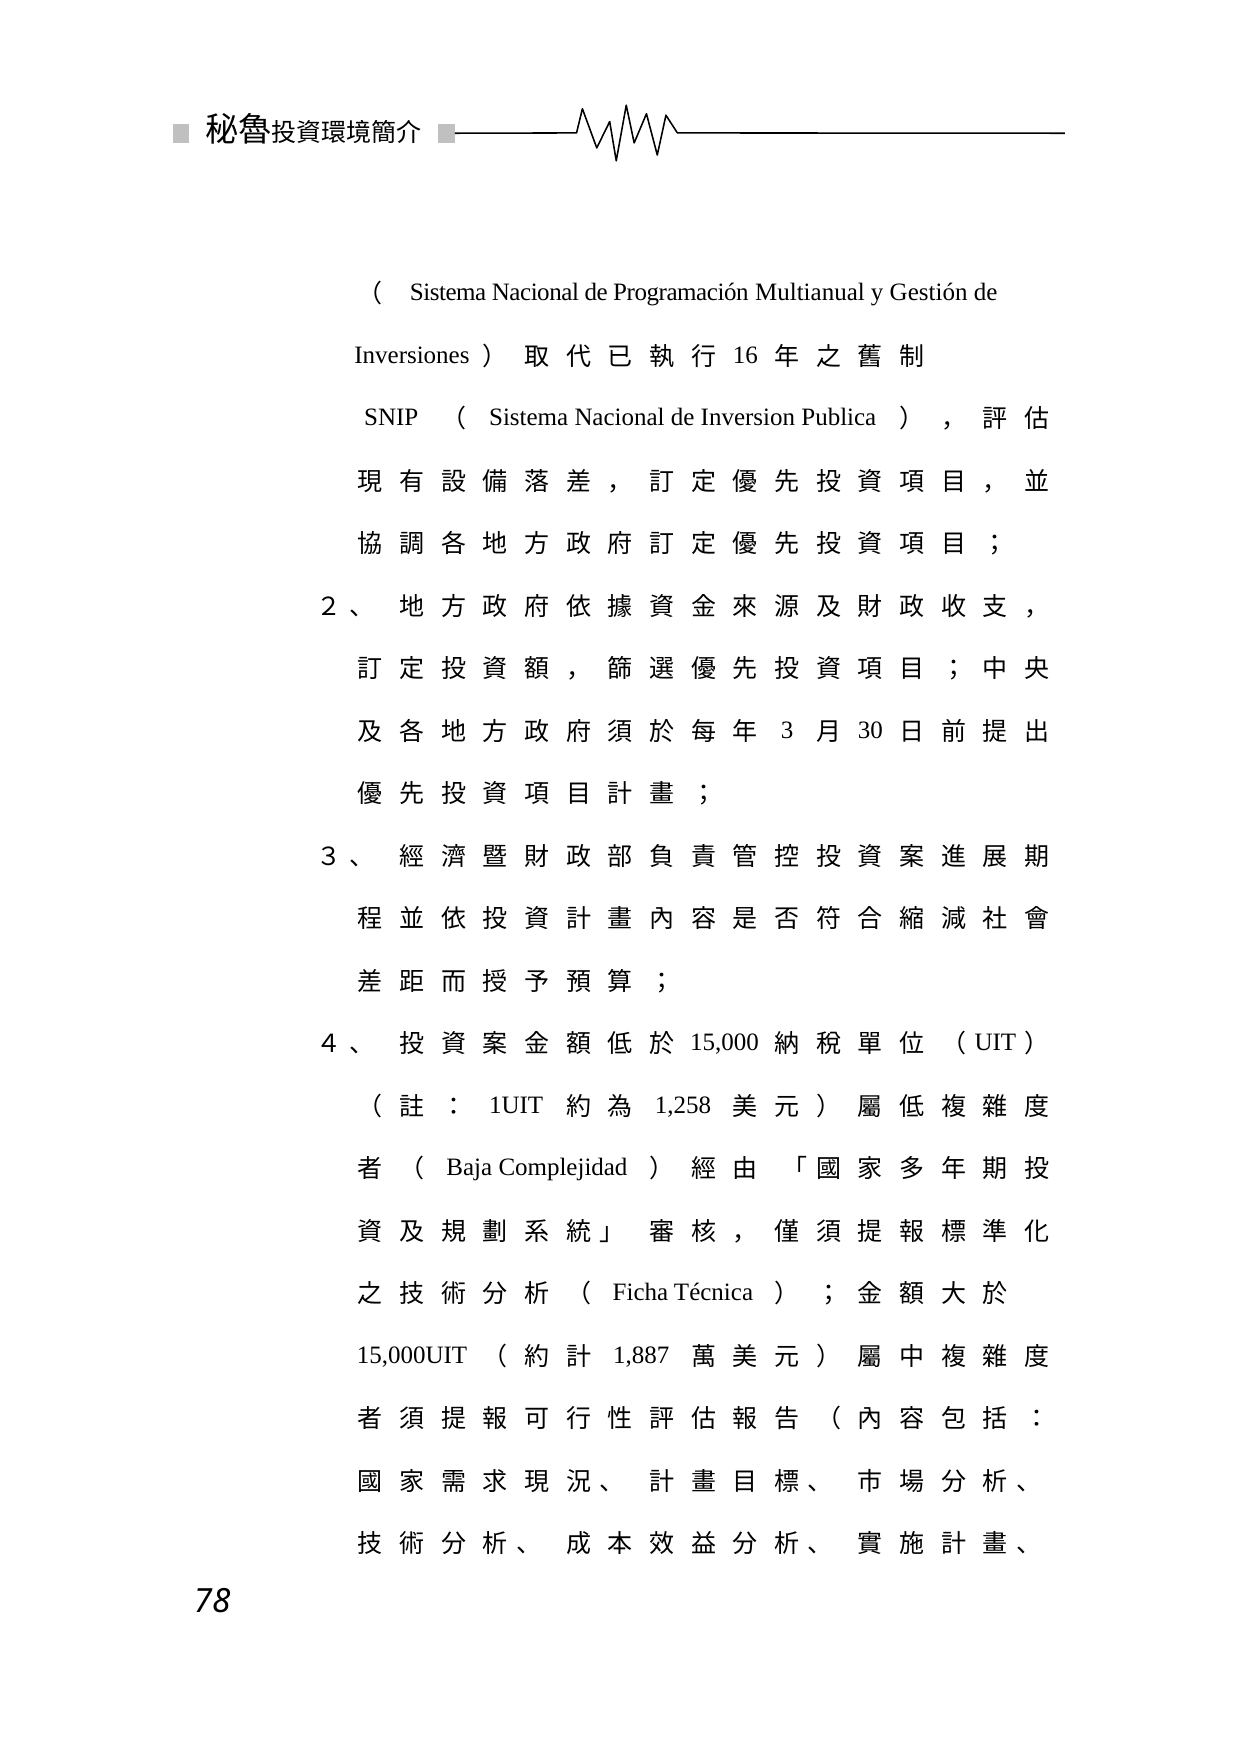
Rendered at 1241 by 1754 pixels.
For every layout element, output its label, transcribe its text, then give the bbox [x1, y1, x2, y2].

text ４、投資案金額低於15,000納稅單位（UIT）（註：1UIT約為1,258美元）屬低複雜度者（Baja Complejidad）經由「國家多年期投資及規劃系統」審核，僅須提報標準化之技術分析（Ficha Técnica）；金額大於15,000UIT（約計1,887萬美元）屬中複雜度者須提報可行性評估報告（內容包括：國家需求現況、計畫目標、市場分析、技術分析、成本效益分析、實施計畫、 [281, 1000, 1058, 1563]
text ３、經濟暨財政部負責管控投資案進展期程並依投資計畫內容是否符合縮減社會差距而授予預算； [281, 813, 1058, 1000]
text ２、地方政府依據資金來源及財政收支，訂定投資額，篩選優先投資項目；中央及各地方政府須於每年3月30日前提出優先投資項目計畫； [281, 563, 1058, 813]
text （Sistema Nacional de Programación Multianual y Gestión de Inversiones）取代已執行16年之舊制SNIP（Sistema Nacional de Inversion Publica），評估現有設備落差，訂定優先投資項目，並協調各地方政府訂定優先投資項目； [281, 250, 1058, 563]
